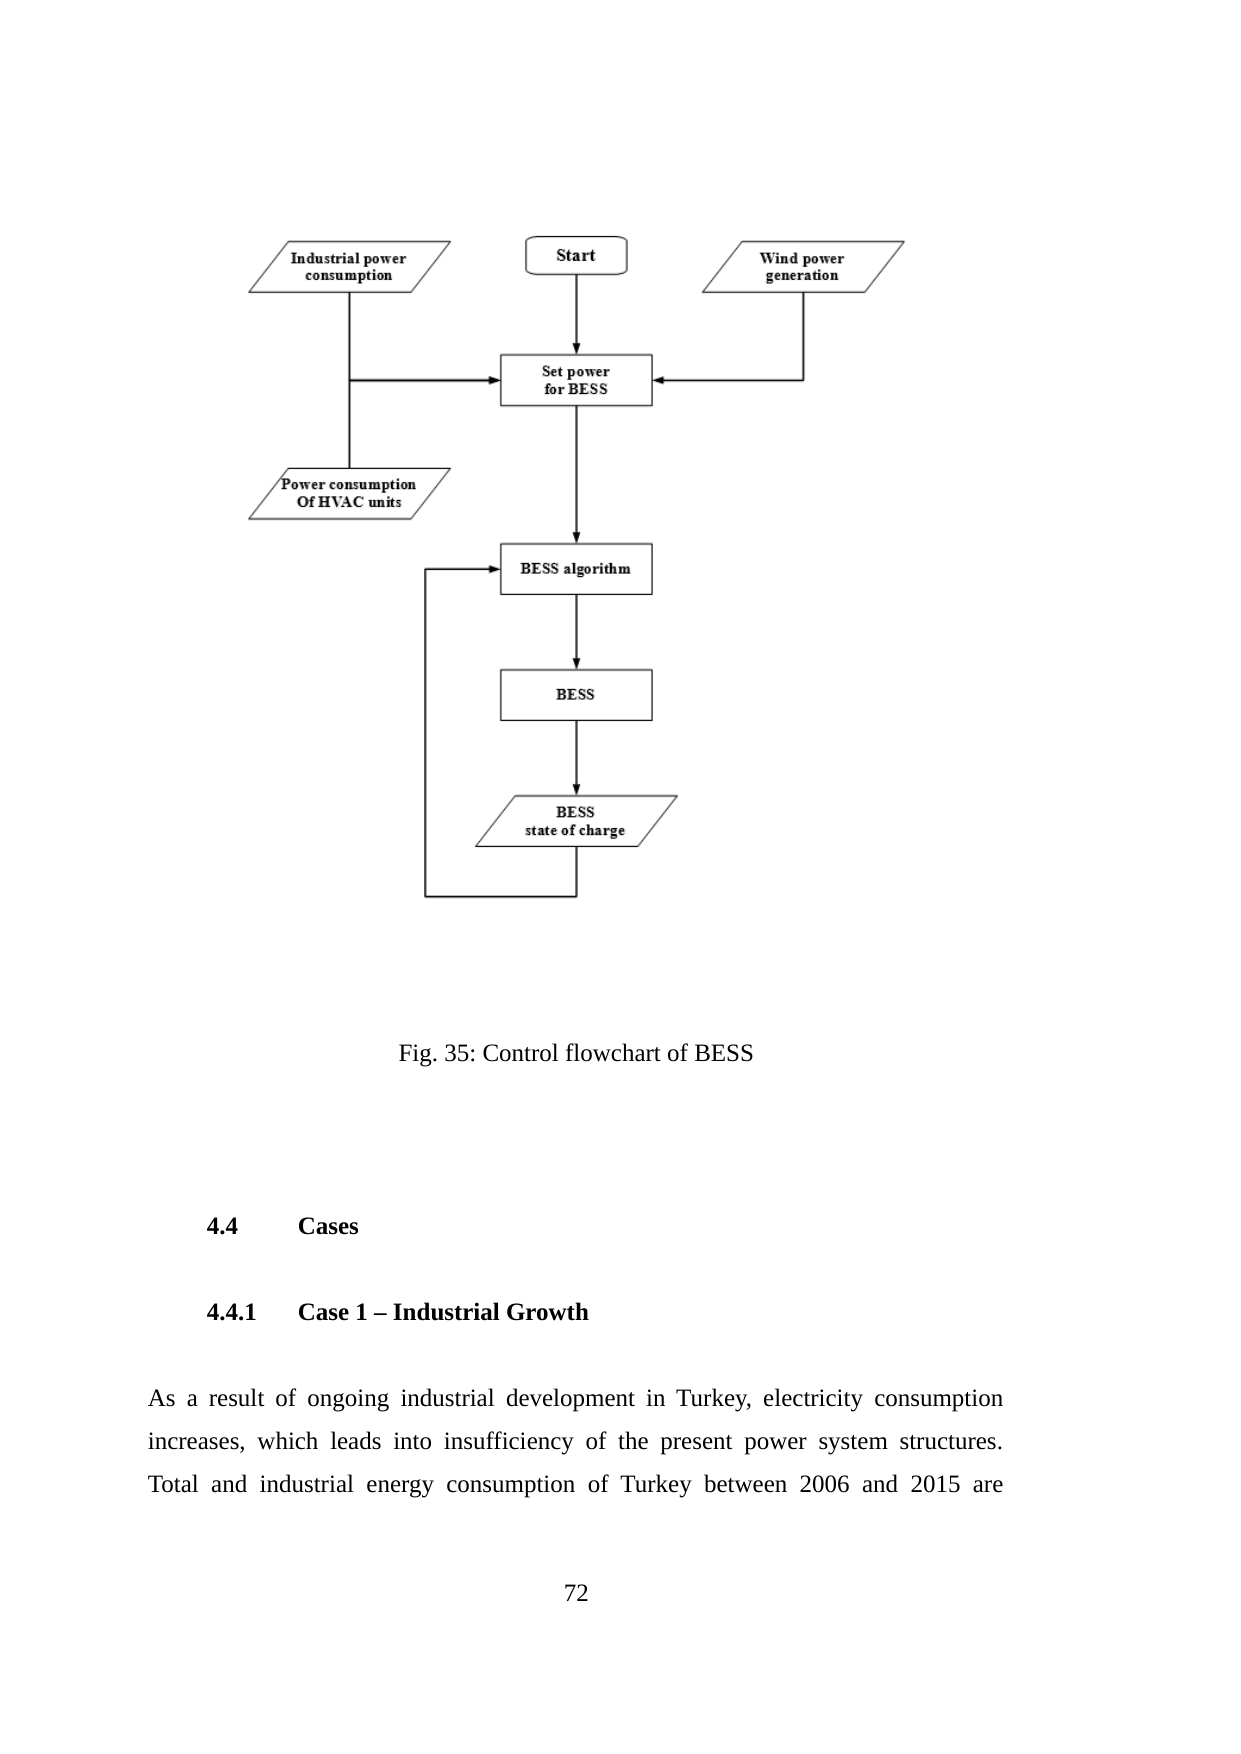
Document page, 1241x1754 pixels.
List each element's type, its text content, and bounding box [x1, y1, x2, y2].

text As a result of ongoing industrial development in Turkey, electricity consumption increases, which leads into insufficiency of the present power system structures. Total and industrial energy consumption of Turkey between 2006 and 2015 are [148, 1383, 1004, 1498]
text Fig. 35: Control flowchart of BESS [148, 1038, 1004, 1067]
list Cases [207, 1211, 1004, 1239]
picture [147, 160, 1005, 985]
list Case 1 – Industrial Growth [207, 1297, 1004, 1326]
